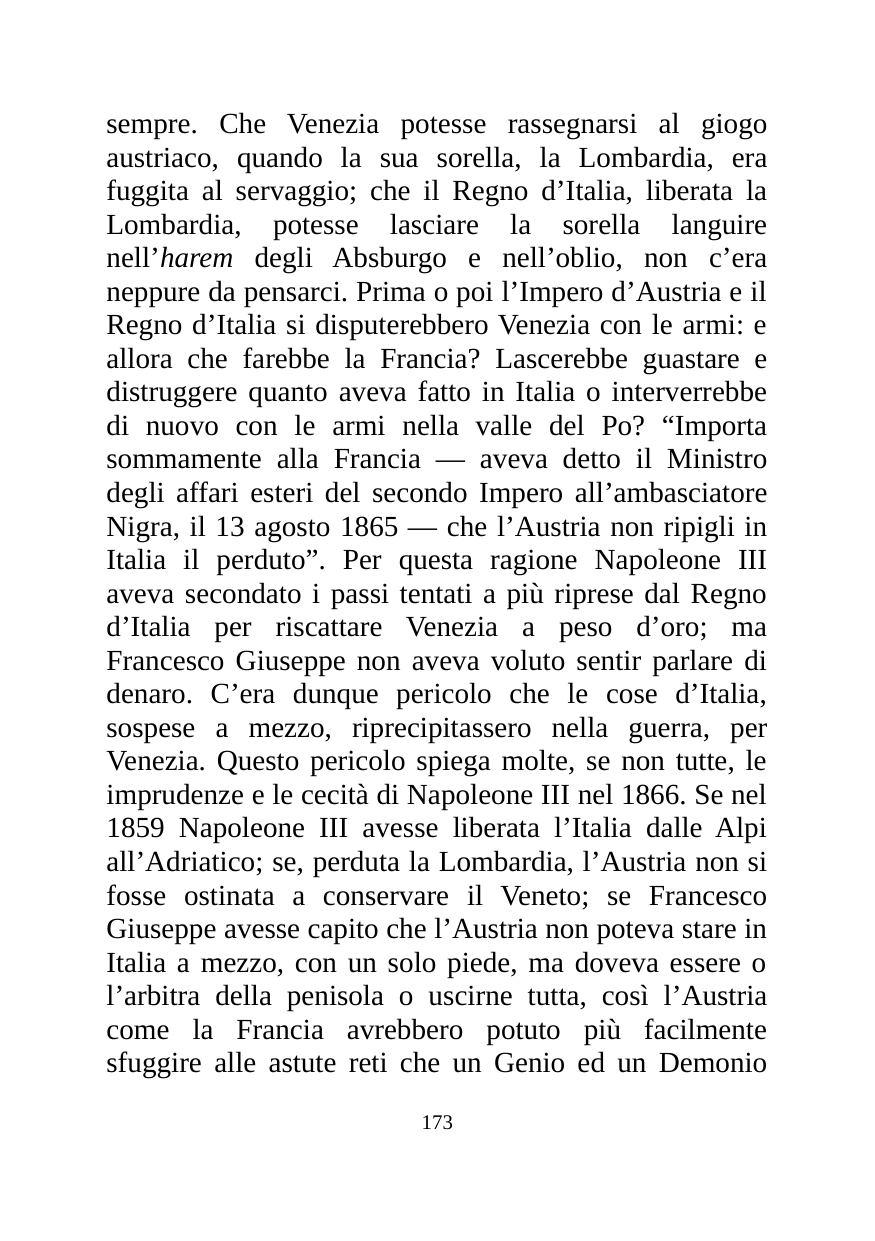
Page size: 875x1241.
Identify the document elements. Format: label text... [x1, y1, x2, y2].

text sempre. Che Venezia potesse rassegnarsi al giogo austriaco, quando la sua sorella, la Lombardia, era fuggita al servaggio; che il Regno d’Italia, liberata la Lombardia, potesse lasciare la sorella languire nell’harem degli Absburgo e nell’oblio, non c’era neppure da pensarci. Prima o poi l’Impero d’Austria e il Regno d’Italia si disputerebbero Venezia con le armi: e allora che farebbe la Francia? Lascerebbe guastare e distruggere quanto aveva fatto in Italia o interverrebbe di nuovo con le armi nella valle del Po? “Importa sommamente alla Francia — aveva detto il Ministro degli affari esteri del secondo Impero all’ambasciatore Nigra, il 13 agosto 1865 — che l’Austria non ripigli in Italia il perduto”. Per questa ragione Napoleone III aveva secondato i passi tentati a più riprese dal Regno d’Italia per riscattare Venezia a peso d’oro; ma Francesco Giuseppe non aveva voluto sentir parlare di denaro. C’era dunque pericolo che le cose d’Italia, sospese a mezzo, riprecipitassero nella guerra, per Venezia. Questo pericolo spiega molte, se non tutte, le imprudenze e le cecità di Napoleone III nel 1866. Se nel 1859 Napoleone III avesse liberata l’Italia dalle Alpi all’Adriatico; se, perduta la Lombardia, l’Austria non si fosse ostinata a conservare il Veneto; se Francesco Giuseppe avesse capito che l’Austria non poteva stare in Italia a mezzo, con un solo piede, ma doveva essere o l’arbitra della penisola o uscirne tutta, così l’Austria come la Francia avrebbero potuto più facilmente sfuggire alle astute reti che un Genio ed un Demonio [106, 106, 768, 1079]
